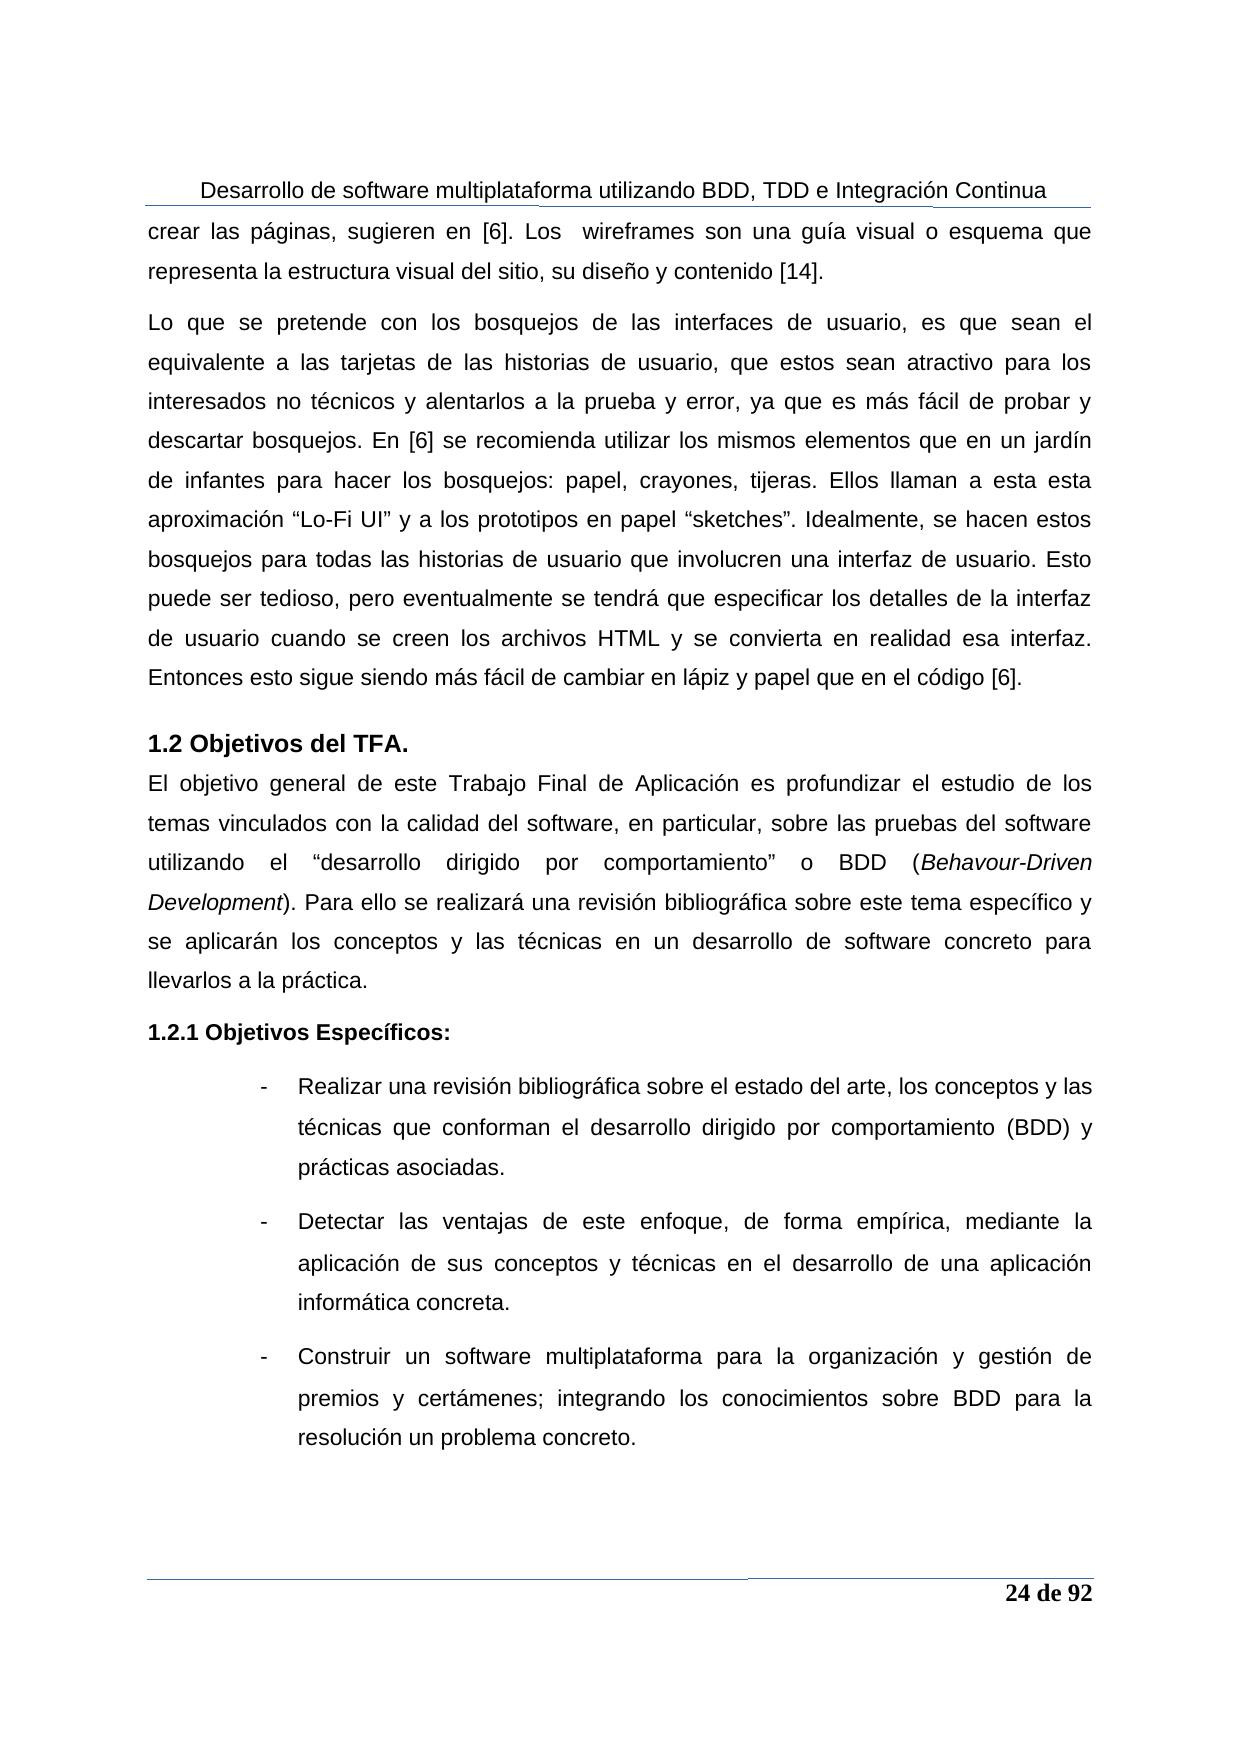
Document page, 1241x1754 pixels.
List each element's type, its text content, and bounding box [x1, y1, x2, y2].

text Lo que se pretende con los bosquejos de las interfaces de usuario, es que sean el equivalente a las tarjetas de las historias de usuario, que estos sean atractivo para los interesados no técnicos y alentarlos a la prueba y error, ya que es más fácil de probar y descartar bosquejos. En [6] se recomienda utilizar los mismos elementos que en un jardín de infantes para hacer los bosquejos: papel, crayones, tijeras. Ellos llaman a esta esta aproximación “Lo-Fi UI” y a los prototipos en papel “sketches”. Idealmente, se hacen estos bosquejos para todas las historias de usuario que involucren una interfaz de usuario. Esto puede ser tedioso, pero eventualmente se tendrá que especificar los detalles de la interfaz de usuario cuando se creen los archivos HTML y se convierta en realidad esa interfaz. Entonces esto sigue siendo más fácil de cambiar en lápiz y papel que en el código [6]. [148, 309, 1093, 691]
text El objetivo general de este Trabajo Final de Aplicación es profundizar el estudio de los temas vinculados con la calidad del software, en particular, sobre las pruebas del software utilizando el “desarrollo dirigido por comportamiento” o BDD (Behavour-Driven Development). Para ello se realizará una revisión bibliográfica sobre este tema específico y se aplicarán los conceptos y las técnicas en un desarrollo de software concreto para llevarlos a la práctica. [148, 770, 1093, 994]
list Realizar una revisión bibliográfica sobre el estado del arte, los conceptos y las técnicas que conforman el desarrollo dirigido por comportamiento (BDD) y prácticas asociadas. [260, 1070, 1093, 1180]
list Detectar las ventajas de este enfoque, de forma empírica, mediante la aplicación de sus conceptos y técnicas en el desarrollo de una aplicación informática concreta. [260, 1205, 1093, 1315]
text 1.2.1 Objetivos Específicos: [148, 1019, 1093, 1045]
subtitle 1.2 Objetivos del TFA. [148, 729, 1093, 758]
text crear las páginas, sugieren en [6]. Los wireframes son una guía visual o esquema que representa la estructura visual del sitio, su diseño y contenido [14]. [148, 218, 1093, 284]
list Construir un software multiplataforma para la organización y gestión de premios y certámenes; integrando los conocimientos sobre BDD para la resolución un problema concreto. [260, 1340, 1093, 1450]
